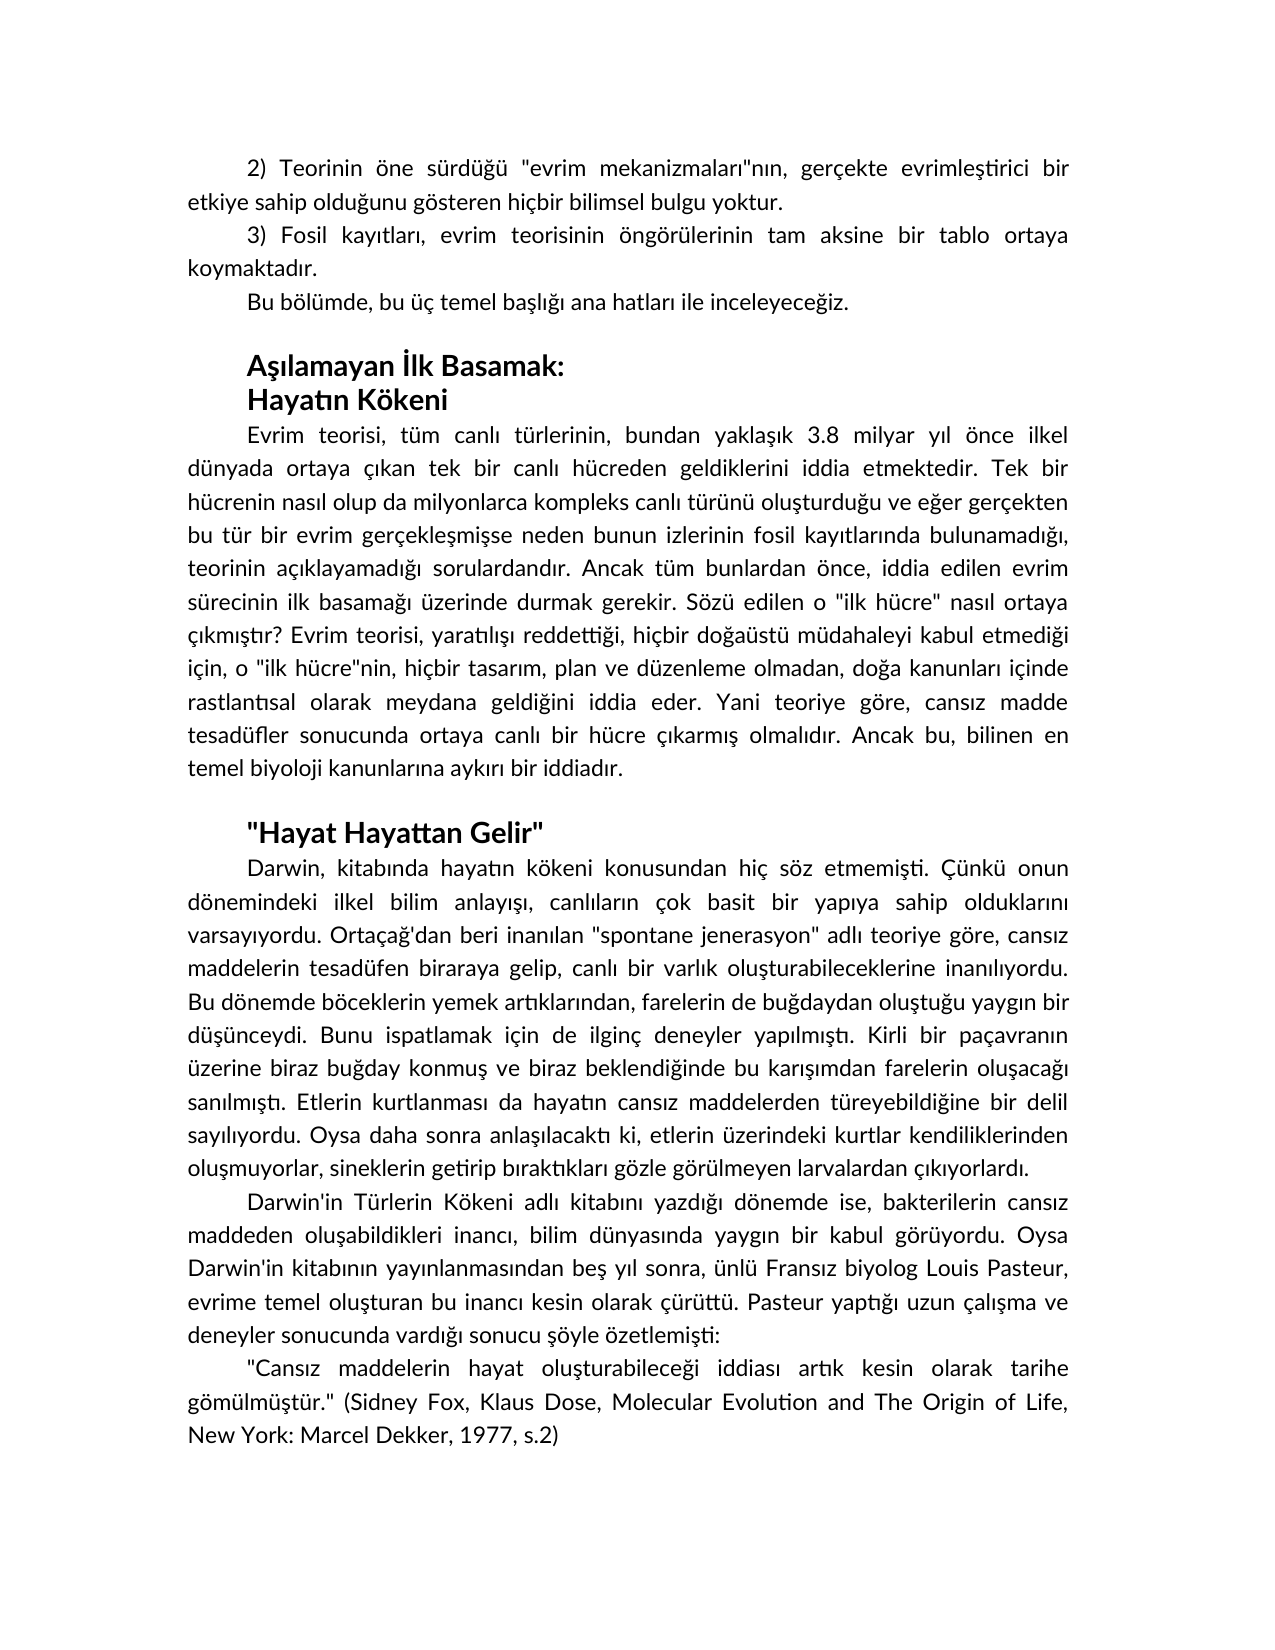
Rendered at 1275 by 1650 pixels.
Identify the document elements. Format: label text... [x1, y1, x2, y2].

text 3) Fosil kayıtları, evrim teorisinin öngörülerinin tam aksine bir tablo ortaya koymaktadır. [187, 217, 1070, 283]
text Aşılamayan İlk Basamak: [187, 350, 1070, 383]
text Bu bölümde, bu üç temel başlığı ana hatları ile inceleyeceğiz. [187, 283, 1070, 317]
text Evrim teorisi, tüm canlı türlerinin, bundan yaklaşık 3.8 milyar yıl önce ilkel dünyada ortaya çıkan tek bir canlı hücreden geldiklerini iddia etmektedir. Tek bir hücrenin nasıl olup da milyonlarca kompleks canlı türünü oluşturduğu ve eğer gerçekten bu tür bir evrim gerçekleşmişse neden bunun izlerinin fosil kayıtlarında bulunamadığı, teorinin açıklayamadığı sorulardandır. Ancak tüm bunlardan önce, iddia edilen evrim sürecinin ilk basamağı üzerinde durmak gerekir. Sözü edilen o "ilk hücre" nasıl ortaya çıkmıştır? Evrim teorisi, yaratılışı reddettiği, hiçbir doğaüstü müdahaleyi kabul etmediği için, o "ilk hücre"nin, hiçbir tasarım, plan ve düzenleme olmadan, doğa kanunları içinde rastlantısal olarak meydana geldiğini iddia eder. Yani teoriye göre, cansız madde tesadüfler sonucunda ortaya canlı bir hücre çıkarmış olmalıdır. Ancak bu, bilinen en temel biyoloji kanunlarına aykırı bir iddiadır. [187, 417, 1070, 783]
text Hayatın Kökeni [187, 383, 1070, 417]
text Darwin'in Türlerin Kökeni adlı kitabını yazdığı dönemde ise, bakterilerin cansız maddeden oluşabildikleri inancı, bilim dünyasında yaygın bir kabul görüyordu. Oysa Darwin'in kitabının yayınlanmasından beş yıl sonra, ünlü Fransız biyolog Louis Pasteur, evrime temel oluşturan bu inancı kesin olarak çürüttü. Pasteur yaptığı uzun çalışma ve deneyler sonucunda vardığı sonucu şöyle özetlemişti: [187, 1183, 1070, 1350]
text "Hayat Hayattan Gelir" [187, 817, 1070, 850]
text "Cansız maddelerin hayat oluşturabileceği iddiası artık kesin olarak tarihe gömülmüştür." (Sidney Fox, Klaus Dose, Molecular Evolution and The Origin of Life, New York: Marcel Dekker, 1977, s.2) [187, 1350, 1070, 1450]
text Darwin, kitabında hayatın kökeni konusundan hiç söz etmemişti. Çünkü onun dönemindeki ilkel bilim anlayışı, canlıların çok basit bir yapıya sahip olduklarını varsayıyordu. Ortaçağ'dan beri inanılan "spontane jenerasyon" adlı teoriye göre, cansız maddelerin tesadüfen biraraya gelip, canlı bir varlık oluşturabileceklerine inanılıyordu. Bu dönemde böceklerin yemek artıklarından, farelerin de buğdaydan oluştuğu yaygın bir düşünceydi. Bunu ispatlamak için de ilginç deneyler yapılmıştı. Kirli bir paçavranın üzerine biraz buğday konmuş ve biraz beklendiğinde bu karışımdan farelerin oluşacağı sanılmıştı. Etlerin kurtlanması da hayatın cansız maddelerden türeyebildiğine bir delil sayılıyordu. Oysa daha sonra anlaşılacaktı ki, etlerin üzerindeki kurtlar kendiliklerinden oluşmuyorlar, sineklerin getirip bıraktıkları gözle görülmeyen larvalardan çıkıyorlardı. [187, 850, 1070, 1183]
text 2) Teorinin öne sürdüğü "evrim mekanizmaları"nın, gerçekte evrimleştirici bir etkiye sahip olduğunu gösteren hiçbir bilimsel bulgu yoktur. [187, 150, 1070, 217]
